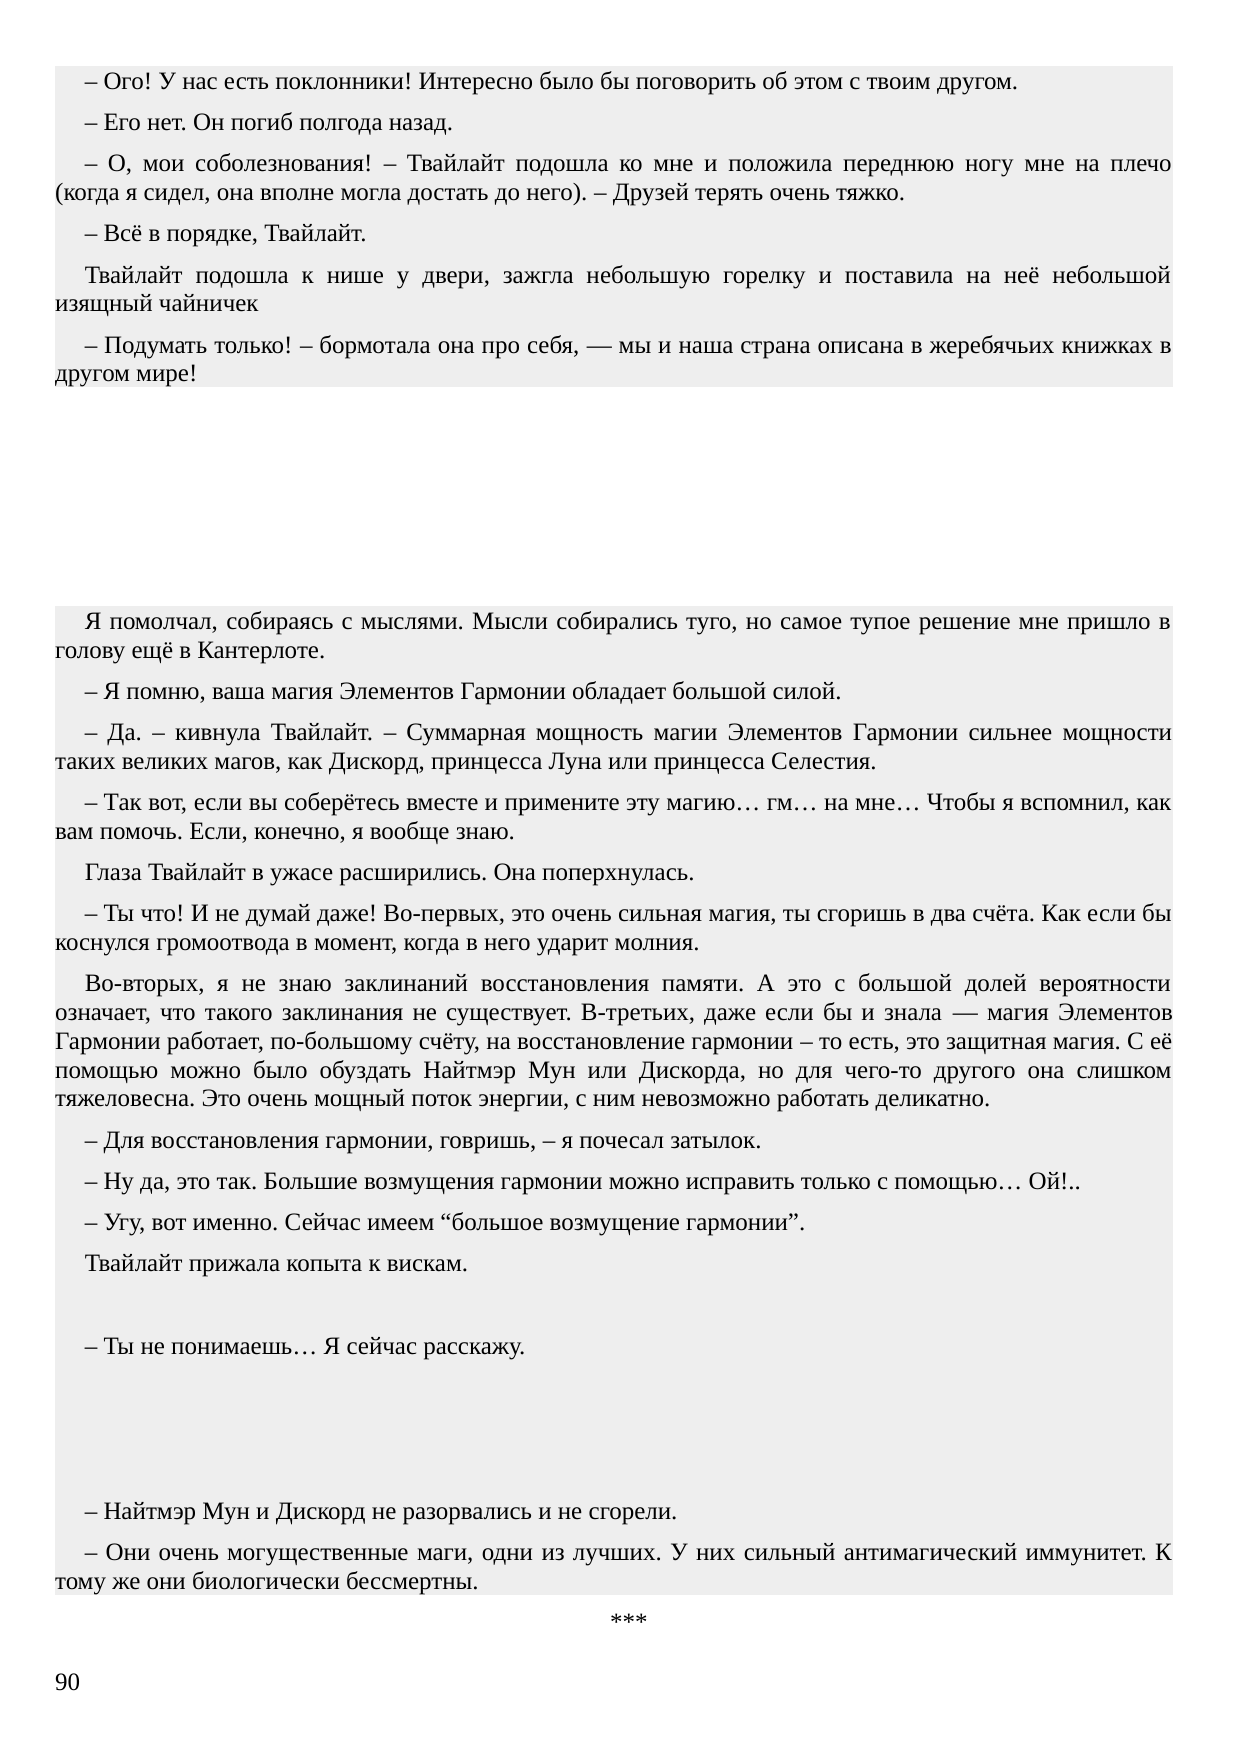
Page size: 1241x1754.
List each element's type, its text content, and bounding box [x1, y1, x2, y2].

text Я помолчал, собираясь с мыслями. Мысли собирались туго, но самое тупое решение мне пришло в голову ещё в Кантерлоте. [55, 606, 1173, 663]
text – Для восстановления гармонии, говришь, – я почесал затылок. [55, 1125, 1173, 1153]
text *** [55, 1607, 1173, 1636]
text – Подумать только! – бормотала она про себя, — мы и наша страна описана в жеребячьих книжках в другом мире! [55, 330, 1173, 387]
text – Ты что! И не думай даже! Во-первых, это очень сильная магия, ты сгоришь в два счёта. Как если бы коснулся громоотвода в момент, когда в него ударит молния. [55, 898, 1173, 956]
text – Я помню, ваша магия Элементов Гармонии обладает большой силой. [55, 676, 1173, 705]
text – Угу, вот именно. Сейчас имеем “большое возмущение гармонии”. [55, 1207, 1173, 1236]
text – О, мои соболезнования! – Твайлайт подошла ко мне и положила переднюю ногу мне на плечо (когда я сидел, она вполне могла достать до него). – Друзей терять очень тяжко. [55, 148, 1173, 206]
text – Найтмэр Мун и Дискорд не разорвались и не сгорели. [55, 1496, 1173, 1525]
text – Так вот, если вы соберётесь вместе и примените эту магию… гм… на мне… Чтобы я вспомнил, как вам помочь. Если, конечно, я вообще знаю. [55, 787, 1173, 845]
text – Ты не понимаешь… Я сейчас расскажу. [55, 1331, 1173, 1360]
text – Да. – кивнула Твайлайт. – Суммарная мощность магии Элементов Гармонии сильнее мощности таких великих магов, как Дискорд, принцесса Луна или принцесса Селестия. [55, 717, 1173, 775]
text – Они очень могущественные маги, одни из лучших. У них сильный антимагический иммунитет. К тому же они биологически бессмертны. [55, 1537, 1173, 1595]
text Твайлайт подошла к нише у двери, зажгла небольшую горелку и поставила на неё небольшой изящный чайничек [55, 260, 1173, 317]
text – Его нет. Он погиб полгода назад. [55, 107, 1173, 136]
text – Ого! У нас есть поклонники! Интересно было бы поговорить об этом с твоим другом. [55, 66, 1173, 95]
text – Ну да, это так. Большие возмущения гармонии можно исправить только с помощью… Ой!.. [55, 1166, 1173, 1195]
text Твайлайт прижала копыта к вискам. [55, 1248, 1173, 1277]
text – Всё в порядке, Твайлайт. [55, 218, 1173, 247]
text Во-вторых, я не знаю заклинаний восстановления памяти. А это с большой долей вероятности означает, что такого заклинания не существует. В-третьих, даже если бы и знала — магия Элементов Гармонии работает, по-большому счёту, на восстановление гармонии – то есть, это защитная магия. С её помощью можно было обуздать Найтмэр Мун или Дискорда, но для чего-то другого она слишком тяжеловесна. Это очень мощный поток энергии, с ним невозможно работать деликатно. [55, 968, 1173, 1112]
text Глаза Твайлайт в ужасе расширились. Она поперхнулась. [55, 857, 1173, 886]
